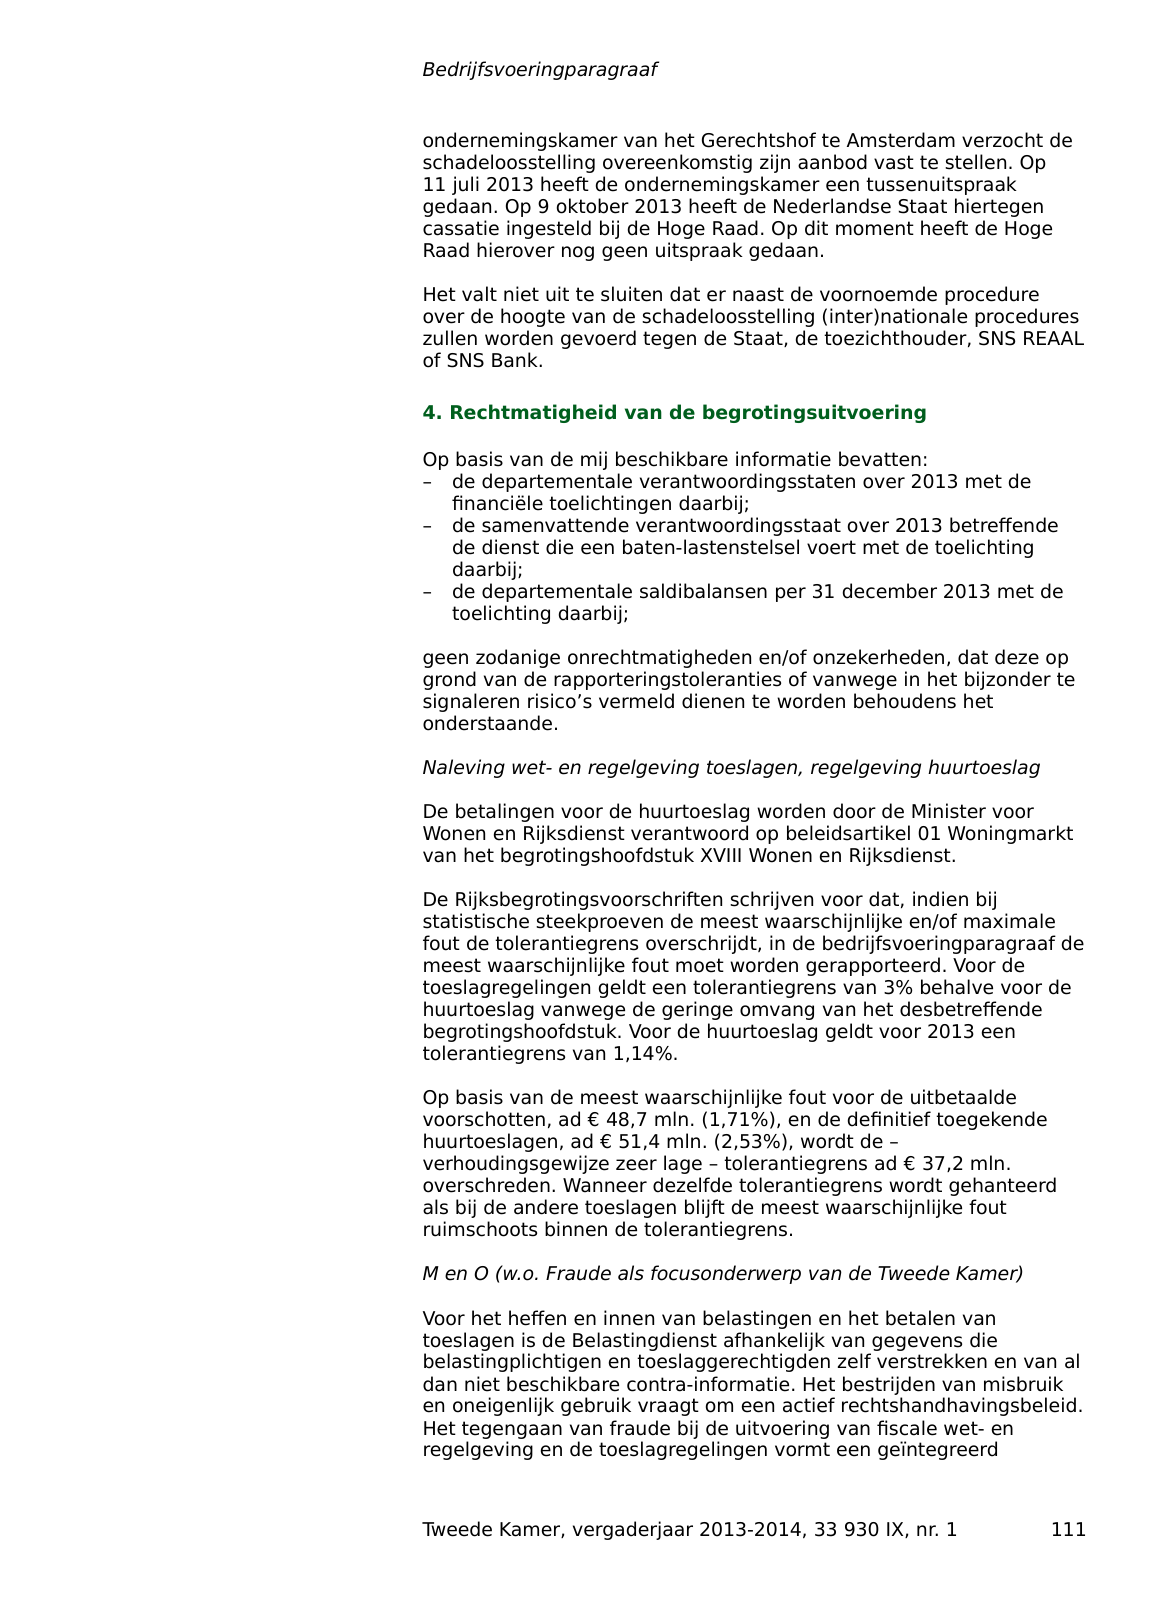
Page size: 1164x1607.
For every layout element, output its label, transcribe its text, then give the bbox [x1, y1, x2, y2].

text Op basis van de meest waarschijnlijke fout voor de uitbetaalde voorschotten, ad € 48,7 mln. (1,71%), en de definitief toegekende huurtoeslagen, ad € 51,4 mln. (2,53%), wordt de – verhoudingsgewijze zeer lage – tolerantiegrens ad € 37,2 mln. overschreden. Wanneer dezelfde tolerantiegrens wordt gehanteerd als bij de andere toeslagen blijft de meest waarschijnlijke fout ruimschoots binnen de tolerantiegrens. [422, 1087, 1087, 1241]
subtitle M en O (w.o. Fraude als focusonderwerp van de Tweede Kamer) [422, 1263, 1087, 1285]
text – de departementale saldibalansen per 31 december 2013 met de toelichting daarbij; [422, 581, 1087, 625]
text – de departementale verantwoordingsstaten over 2013 met de financiële toelichtingen daarbij; [422, 471, 1087, 515]
subtitle Naleving wet- en regelgeving toeslagen, regelgeving huurtoeslag [422, 757, 1087, 779]
text Voor het heffen en innen van belastingen en het betalen van toeslagen is de Belastingdienst afhankelijk van gegevens die belastingplichtigen en toeslaggerechtigden zelf verstrekken en van al dan niet beschikbare contra-informatie. Het bestrijden van misbruik en oneigenlijk gebruik vraagt om een actief rechtshandhavingsbeleid. Het tegengaan van fraude bij de uitvoering van fiscale wet- en regelgeving en de toeslagregelingen vormt een geïntegreerd [422, 1307, 1087, 1461]
text De betalingen voor de huurtoeslag worden door de Minister voor Wonen en Rijksdienst verantwoord op beleidsartikel 01 Woningmarkt van het begrotingshoofdstuk XVIII Wonen en Rijksdienst. [422, 801, 1087, 867]
text Het valt niet uit te sluiten dat er naast de voornoemde procedure over de hoogte van de schadeloosstelling (inter)nationale procedures zullen worden gevoerd tegen de Staat, de toezichthouder, SNS REAAL of SNS Bank. [422, 284, 1087, 372]
text – de samenvattende verantwoordingsstaat over 2013 betreffende de dienst die een baten-lastenstelsel voert met de toelichting daarbij; [422, 515, 1087, 581]
text geen zodanige onrechtmatigheden en/of onzekerheden, dat deze op grond van de rapporteringstoleranties of vanwege in het bijzonder te signaleren risico’s vermeld dienen te worden behoudens het onderstaande. [422, 647, 1087, 735]
text De Rijksbegrotingsvoorschriften schrijven voor dat, indien bij statistische steekproeven de meest waarschijnlijke en/of maximale fout de tolerantiegrens overschrijdt, in de bedrijfsvoeringparagraaf de meest waarschijnlijke fout moet worden gerapporteerd. Voor de toeslagregelingen geldt een tolerantiegrens van 3% behalve voor de huurtoeslag vanwege de geringe omvang van het desbetreffende begrotingshoofdstuk. Voor de huurtoeslag geldt voor 2013 een tolerantiegrens van 1,14%. [422, 889, 1087, 1065]
subtitle 4. Rechtmatigheid van de begrotingsuitvoering [422, 402, 1087, 424]
text ondernemingskamer van het Gerechtshof te Amsterdam verzocht de schadeloosstelling overeenkomstig zijn aanbod vast te stellen. Op 11 juli 2013 heeft de ondernemingskamer een tussenuitspraak gedaan. Op 9 oktober 2013 heeft de Nederlandse Staat hiertegen cassatie ingesteld bij de Hoge Raad. Op dit moment heeft de Hoge Raad hierover nog geen uitspraak gedaan. [422, 130, 1087, 262]
text Op basis van de mij beschikbare informatie bevatten: [422, 449, 1087, 471]
